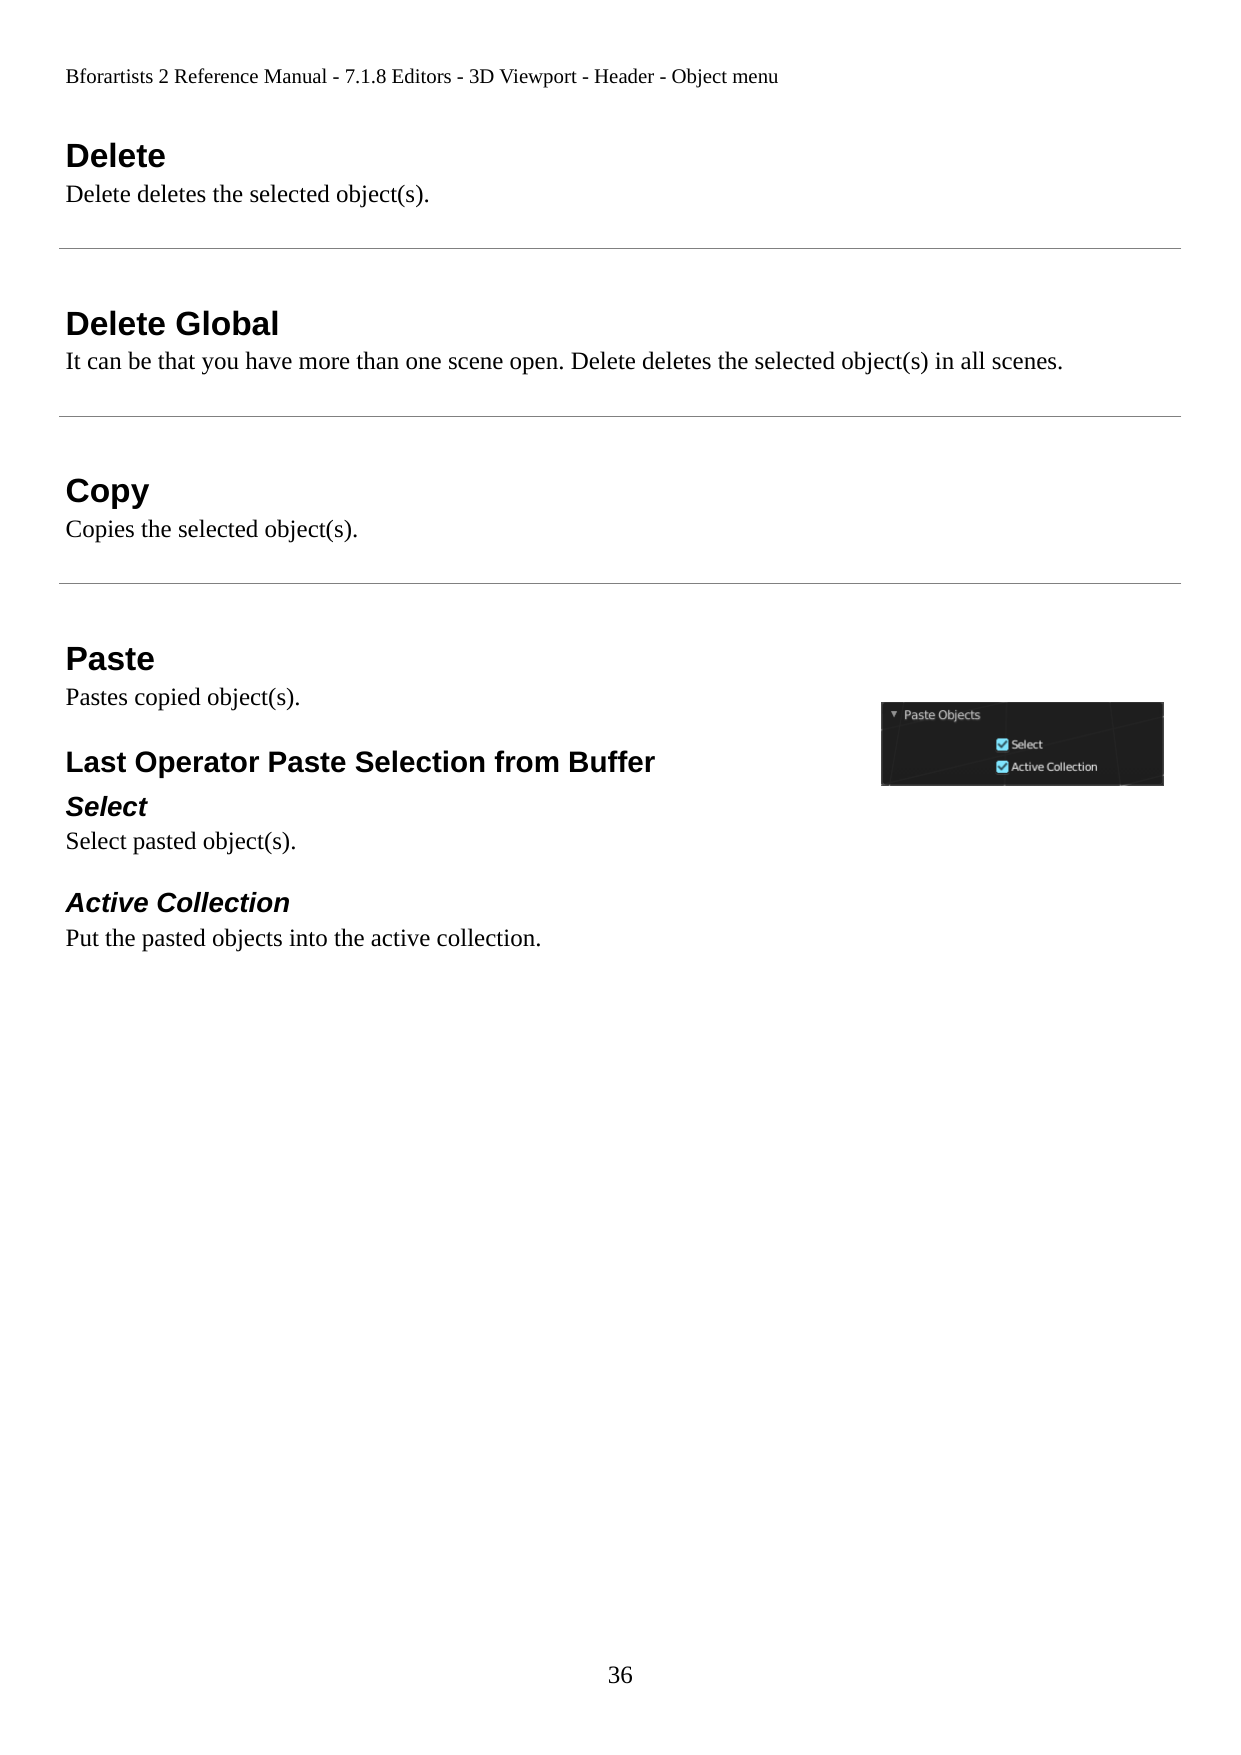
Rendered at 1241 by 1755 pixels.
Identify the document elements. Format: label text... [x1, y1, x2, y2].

text It can be that you have more than one scene open. Delete deletes the selected object(s) in all scenes. [59, 341, 1181, 381]
subtitle Select [59, 785, 1181, 821]
subtitle Active Collection [59, 882, 1181, 918]
subtitle Delete [59, 130, 1181, 173]
subtitle Delete Global [59, 298, 1181, 341]
subtitle Last Operator Paste Selection from Buffer [59, 739, 881, 778]
subtitle Copy [59, 466, 1181, 509]
text Put the pasted objects into the active collection. [59, 918, 1181, 952]
text Pastes copied object(s). [59, 677, 1181, 711]
text Delete deletes the selected object(s). [59, 173, 1181, 214]
text Select pasted object(s). [59, 821, 1181, 855]
text Copies the selected object(s). [59, 509, 1181, 549]
picture [881, 702, 1164, 786]
subtitle Paste [59, 634, 1181, 677]
